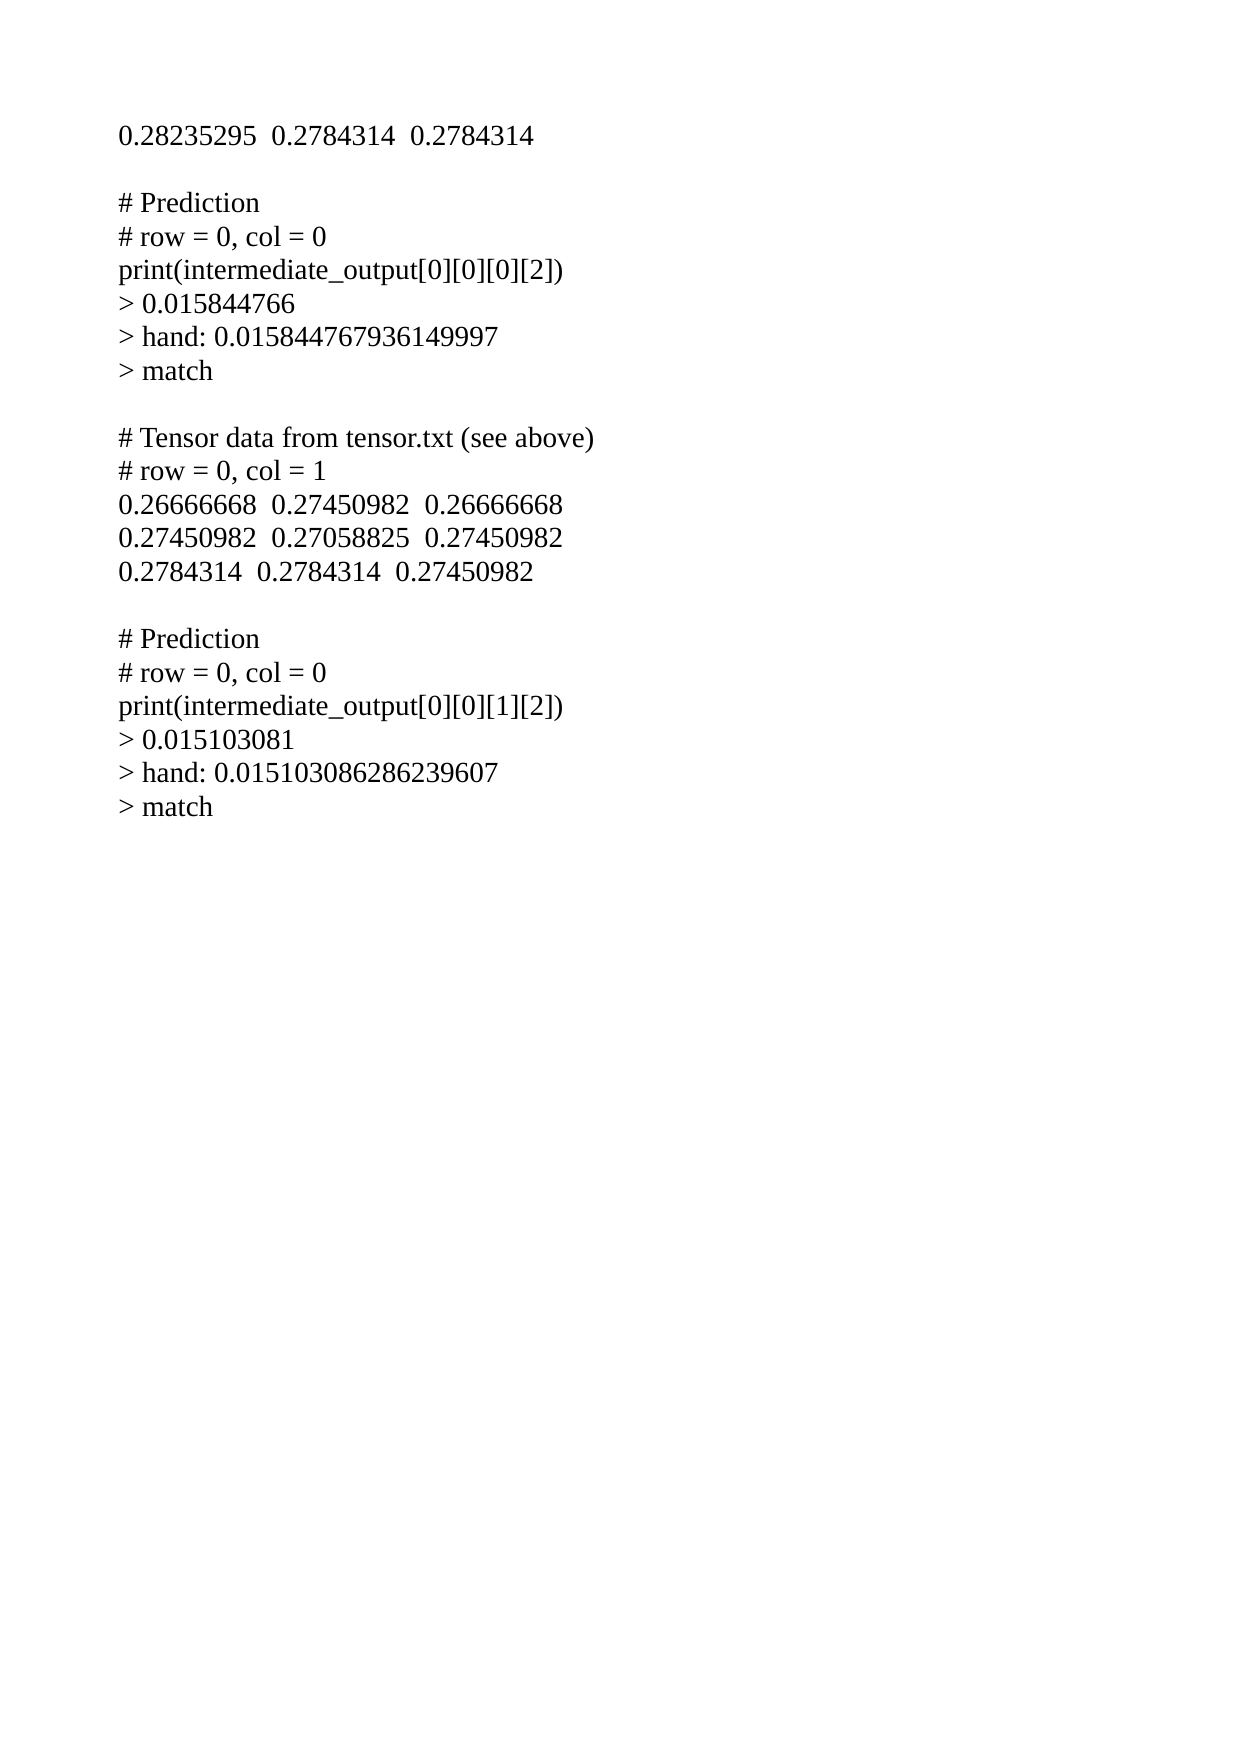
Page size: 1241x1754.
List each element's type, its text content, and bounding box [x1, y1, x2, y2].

text 0.26666668 0.27450982 0.26666668 [118, 487, 1122, 521]
text > hand: 0.015844767936149997 [118, 319, 1122, 353]
text print(intermediate_output[0][0][1][2]) [118, 688, 1122, 722]
text 0.27450982 0.27058825 0.27450982 [118, 521, 1122, 554]
text > 0.015844766 [118, 286, 1122, 319]
text > match [118, 789, 1122, 822]
text > hand: 0.015103086286239607 [118, 755, 1122, 789]
text > match [118, 353, 1122, 386]
text # row = 0, col = 1 [118, 453, 1122, 487]
text # Prediction [118, 621, 1122, 655]
text # row = 0, col = 0 [118, 219, 1122, 252]
text > 0.015103081 [118, 722, 1122, 755]
text # Prediction [118, 185, 1122, 219]
text print(intermediate_output[0][0][0][2]) [118, 252, 1122, 286]
text 0.28235295 0.2784314 0.2784314 [118, 118, 1122, 152]
text # Tensor data from tensor.txt (see above) [118, 420, 1122, 453]
text # row = 0, col = 0 [118, 655, 1122, 688]
text 0.2784314 0.2784314 0.27450982 [118, 554, 1122, 588]
